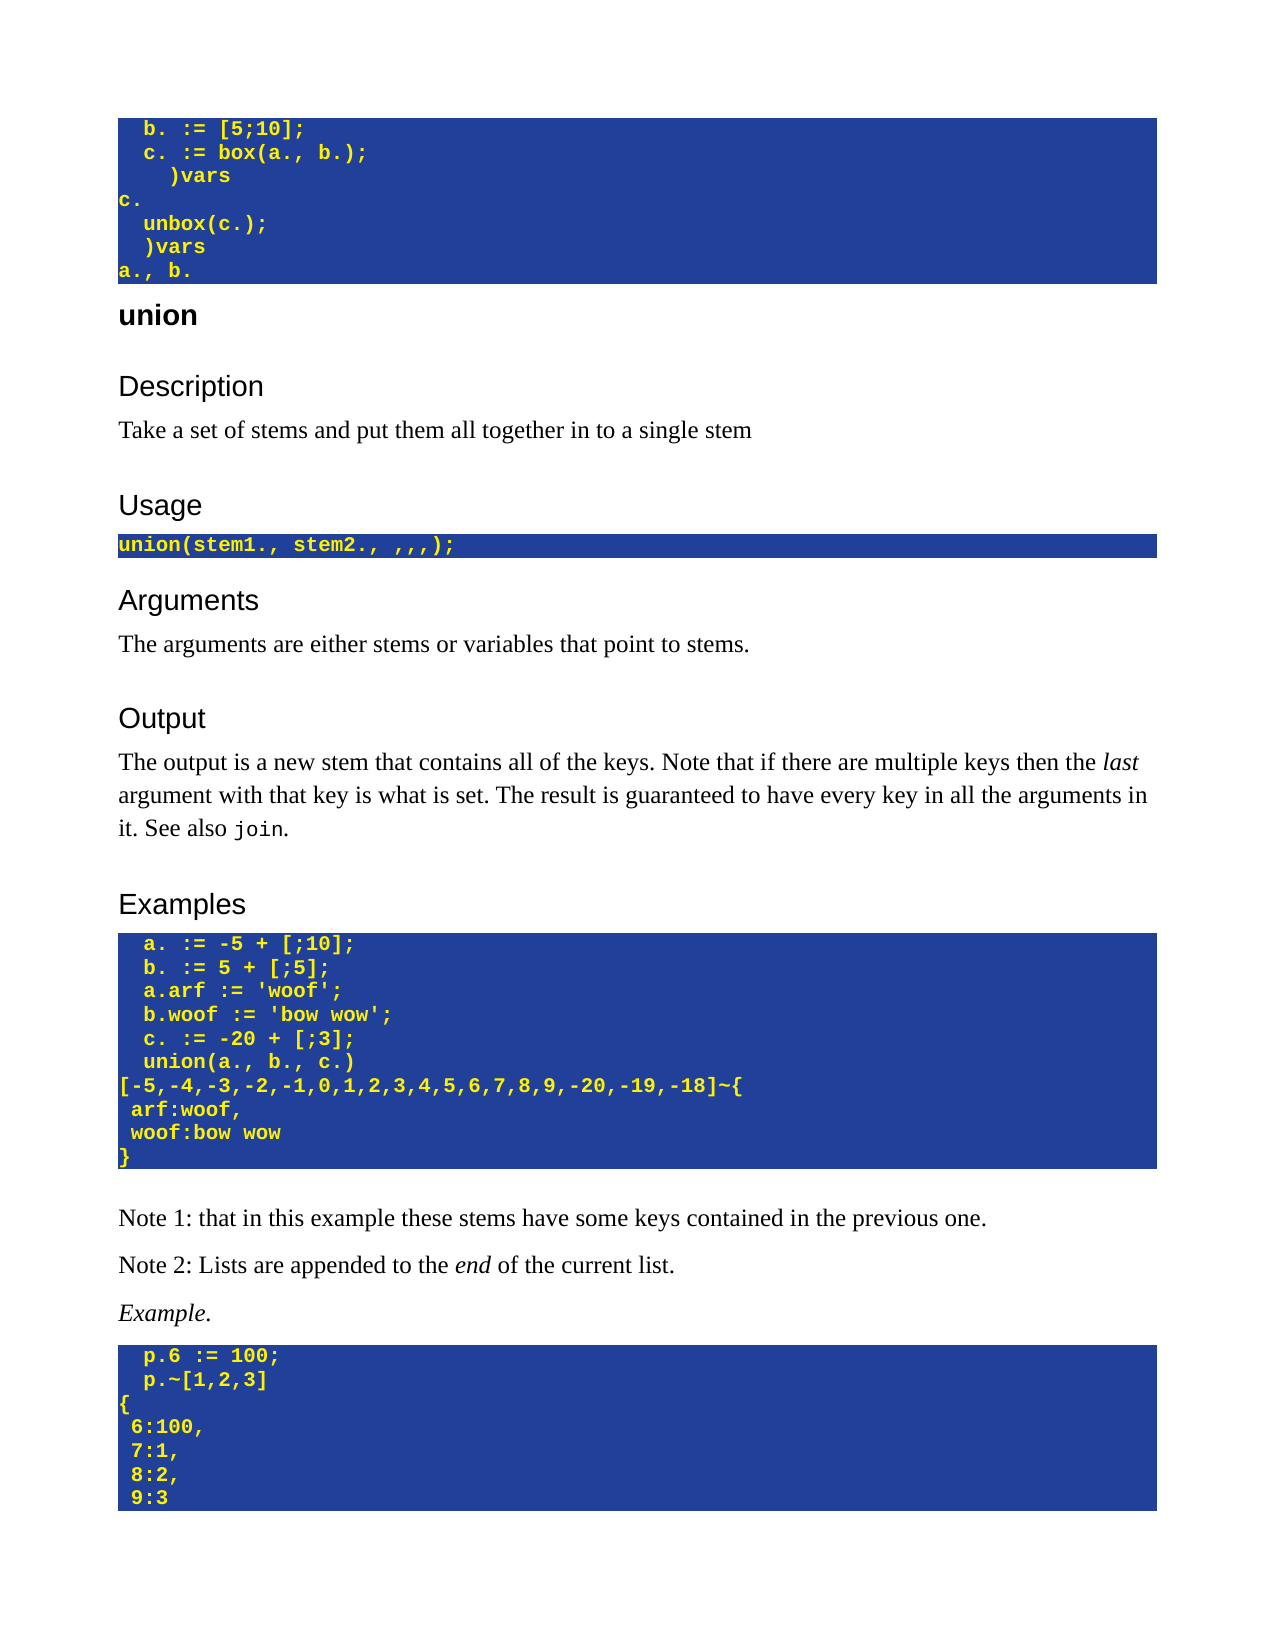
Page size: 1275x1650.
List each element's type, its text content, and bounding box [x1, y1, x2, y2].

text The arguments are either stems or variables that point to stems. [118, 629, 1157, 658]
text 8:2, [118, 1464, 1157, 1487]
text p.~[1,2,3] [118, 1369, 1157, 1393]
subtitle union [118, 298, 1157, 332]
text b. := 5 + [;5]; [118, 957, 1157, 980]
text union(a., b., c.) [118, 1051, 1157, 1075]
text )vars [118, 236, 1157, 260]
subtitle Usage [118, 488, 1157, 522]
text c. := -20 + [;3]; [118, 1028, 1157, 1051]
text arf:woof, [118, 1099, 1157, 1122]
subtitle Examples [118, 887, 1157, 921]
text c. [118, 189, 1157, 213]
text Note 2: Lists are appended to the end of the current list. [118, 1250, 1157, 1279]
text { [118, 1393, 1157, 1416]
text woof:bow wow [118, 1122, 1157, 1146]
subtitle Description [118, 369, 1157, 403]
text b.woof := 'bow wow'; [118, 1004, 1157, 1028]
text [-5,-4,-3,-2,-1,0,1,2,3,4,5,6,7,8,9,-20,-19,-18]~{ [118, 1075, 1157, 1099]
text a., b. [118, 260, 1157, 284]
text 7:1, [118, 1440, 1157, 1464]
text p.6 := 100; [118, 1345, 1157, 1369]
text 6:100, [118, 1416, 1157, 1440]
text union(stem1., stem2., ,,,); [118, 534, 1157, 558]
text Take a set of stems and put them all together in to a single stem [118, 416, 1157, 444]
text 9:3 [118, 1487, 1157, 1511]
text b. := [5;10]; [118, 118, 1157, 142]
text )vars [118, 165, 1157, 189]
text } [118, 1146, 1157, 1169]
text a.arf := 'woof'; [118, 980, 1157, 1004]
text unbox(c.); [118, 213, 1157, 236]
text The output is a new stem that contains all of the keys. Note that if there are multiple keys then the last argument with that key is what is set. The result is guaranteed to have every key in all the arguments in it. See also join. [118, 747, 1157, 843]
subtitle Output [118, 701, 1157, 735]
text Example. [118, 1298, 1157, 1327]
text a. := -5 + [;10]; [118, 933, 1157, 957]
text c. := box(a., b.); [118, 142, 1157, 165]
subtitle Arguments [118, 583, 1157, 616]
text Note 1: that in this example these stems have some keys contained in the previous one. [118, 1169, 1157, 1231]
